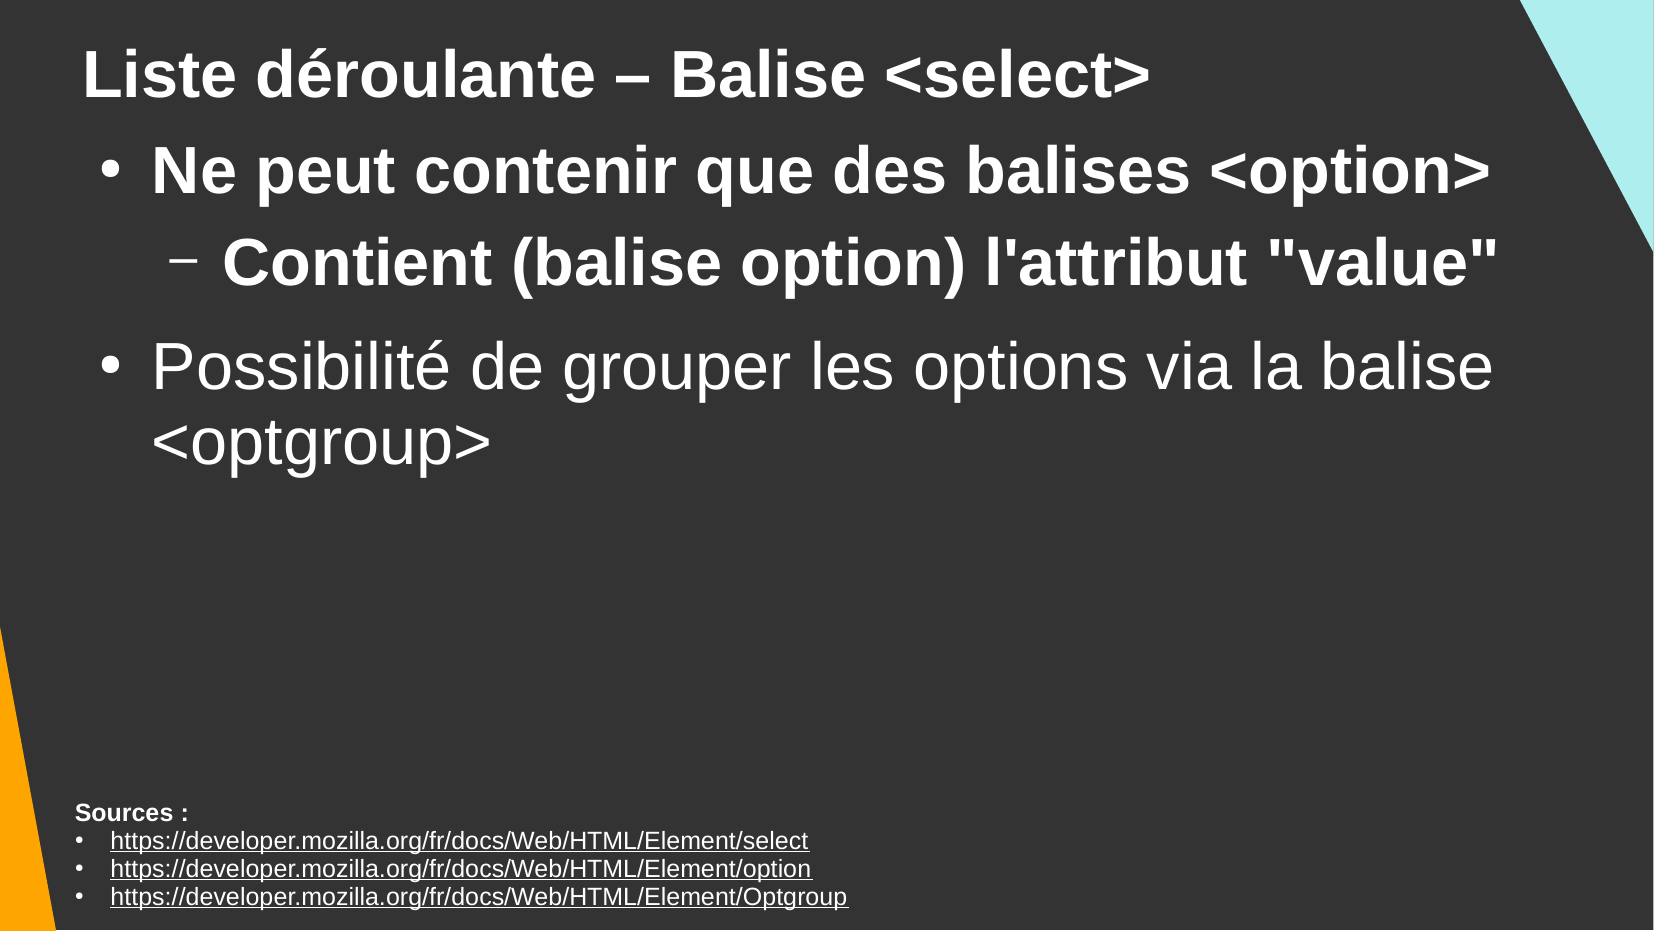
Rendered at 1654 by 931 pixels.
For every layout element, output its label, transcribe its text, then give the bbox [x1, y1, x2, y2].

text_box Sources : https://developer.mozilla.org/fr/docs/Web/HTML/Element/select https://developer.mozilla.org/fr/docs/Web/HTML/Element/option https://developer.mozilla.org/fr/docs/Web/HTML/Element/Optgroup [60, 791, 1546, 919]
text_box [0, 626, 57, 931]
title Liste déroulante – Balise <select> [82, 37, 1571, 114]
text_box [1519, 0, 1654, 254]
list Ne peut contenir que des balises <option> Contient (balise option) l'attribut "value" Possibilité de grouper les options via la balise <optgroup> [80, 132, 1605, 721]
